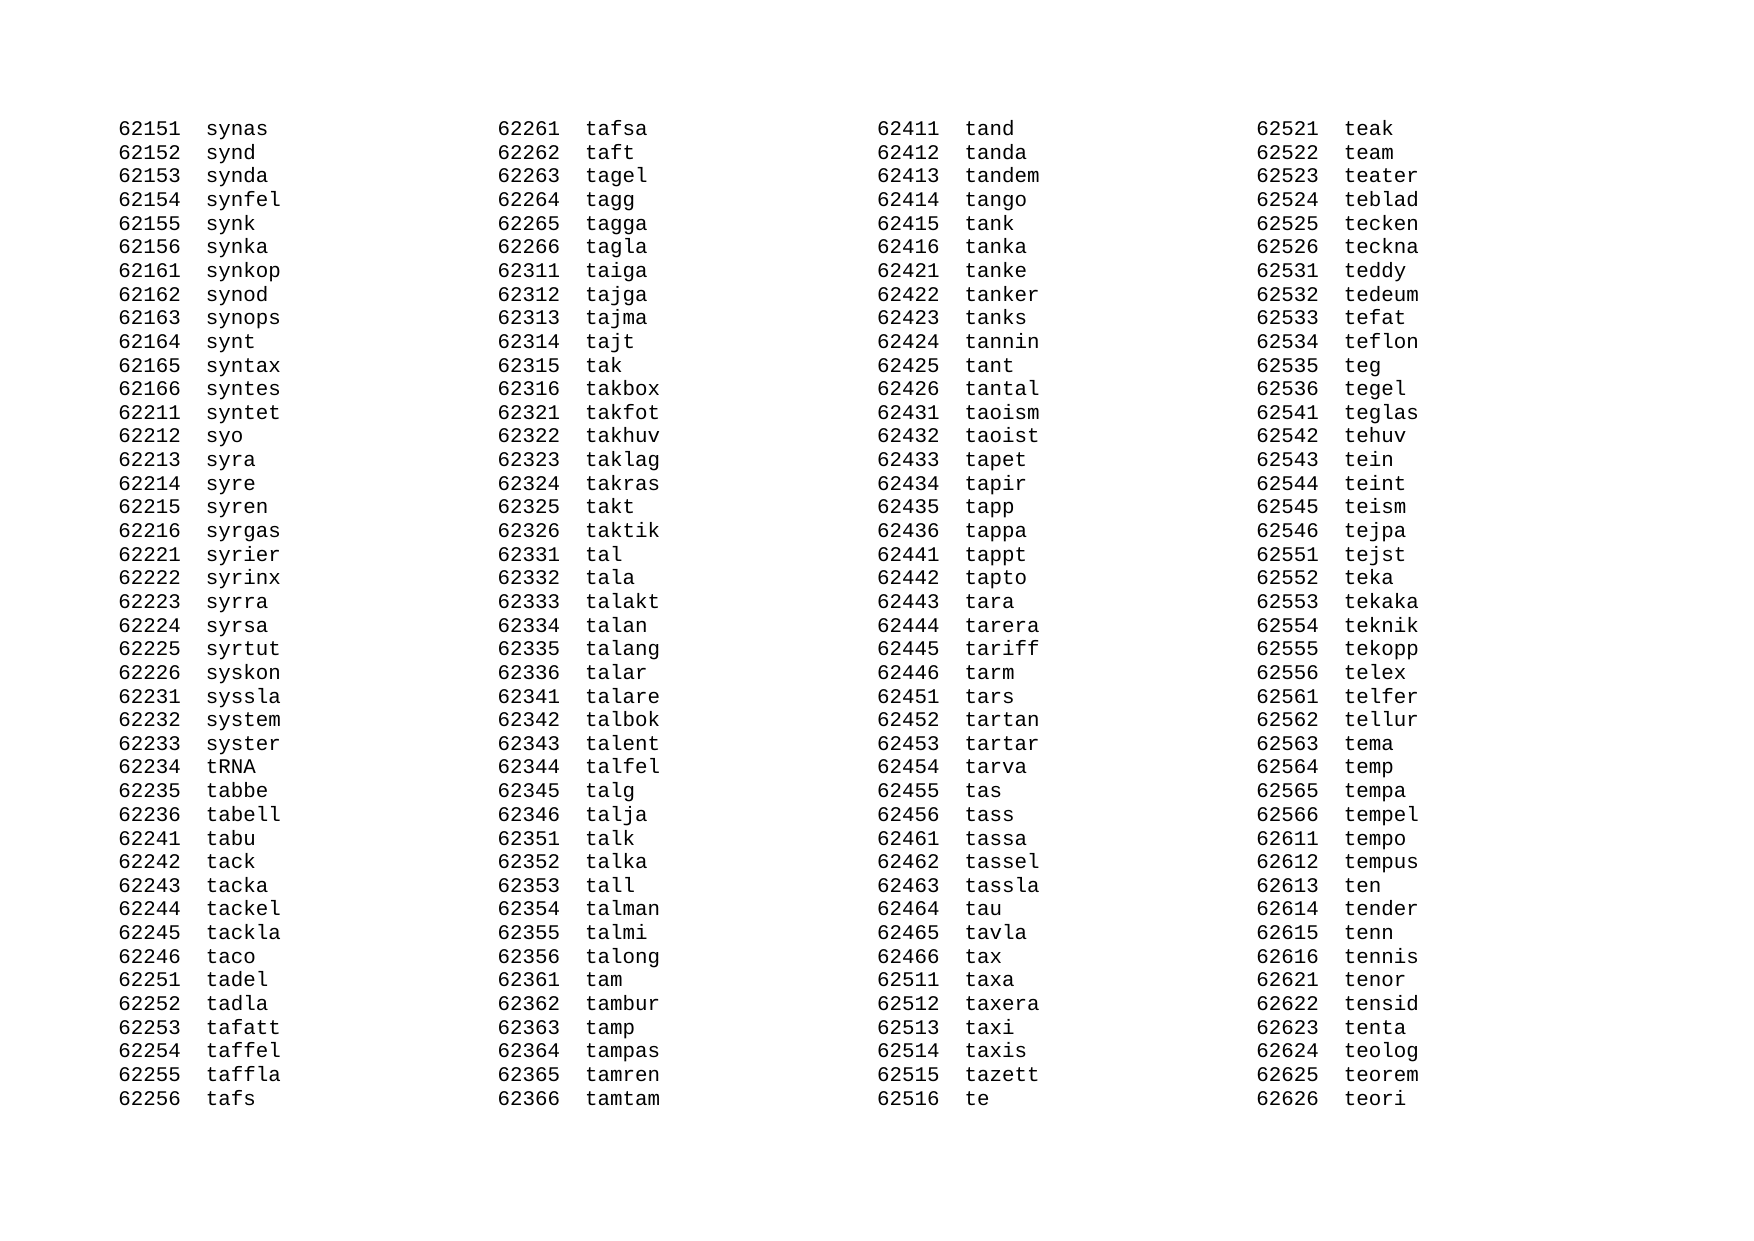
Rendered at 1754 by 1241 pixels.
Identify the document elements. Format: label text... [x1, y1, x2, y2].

text 62625 teorem [1256, 1064, 1636, 1088]
text 62416 tanka [877, 236, 1256, 260]
text 62545 teism [1256, 496, 1636, 520]
text 62433 tapet [877, 449, 1256, 473]
text 62342 talbok [497, 709, 877, 733]
text 62614 tender [1256, 898, 1636, 922]
text 62152 synd [118, 142, 497, 165]
text 62255 taffla [118, 1064, 497, 1088]
text 62213 syra [118, 449, 497, 473]
text 62431 taoism [877, 402, 1256, 426]
text 62515 tazett [877, 1064, 1256, 1088]
text 62541 teglas [1256, 402, 1636, 426]
text 62533 tefat [1256, 307, 1636, 331]
text 62316 takbox [497, 378, 877, 402]
text 62522 team [1256, 142, 1636, 165]
text 62211 syntet [118, 402, 497, 426]
text 62151 synas [118, 118, 497, 142]
text 62156 synka [118, 236, 497, 260]
text 62512 taxera [877, 993, 1256, 1017]
text 62245 tackla [118, 922, 497, 946]
text 62214 syre [118, 473, 497, 496]
text 62455 tas [877, 780, 1256, 804]
text 62351 talk [497, 827, 877, 851]
text 62221 syrier [118, 544, 497, 567]
text 62166 syntes [118, 378, 497, 402]
text 62466 tax [877, 946, 1256, 969]
text 62163 synops [118, 307, 497, 331]
text 62516 te [877, 1088, 1256, 1111]
text 62365 tamren [497, 1064, 877, 1088]
text 62551 tejst [1256, 544, 1636, 567]
text 62544 teint [1256, 473, 1636, 496]
text 62251 tadel [118, 969, 497, 993]
text 62422 tanker [877, 284, 1256, 307]
text 62615 tenn [1256, 922, 1636, 946]
text 62434 tapir [877, 473, 1256, 496]
text 62565 tempa [1256, 780, 1636, 804]
text 62324 takras [497, 473, 877, 496]
text 62356 talong [497, 946, 877, 969]
text 62524 teblad [1256, 189, 1636, 213]
text 62465 tavla [877, 922, 1256, 946]
text 62264 tagg [497, 189, 877, 213]
text 62546 tejpa [1256, 520, 1636, 544]
text 62561 telfer [1256, 686, 1636, 709]
text 62556 telex [1256, 662, 1636, 686]
text 62236 tabell [118, 804, 497, 827]
text 62534 teflon [1256, 331, 1636, 354]
text 62212 syo [118, 426, 497, 449]
text 62626 teori [1256, 1088, 1636, 1111]
text 62331 tal [497, 544, 877, 567]
text 62322 takhuv [497, 426, 877, 449]
text 62253 tafatt [118, 1017, 497, 1040]
text 62454 tarva [877, 757, 1256, 780]
text 62162 synod [118, 284, 497, 307]
text 62262 taft [497, 142, 877, 165]
text 62232 system [118, 709, 497, 733]
text 62424 tannin [877, 331, 1256, 354]
text 62425 tant [877, 354, 1256, 378]
text 62611 tempo [1256, 827, 1636, 851]
text 62215 syren [118, 496, 497, 520]
text 62564 temp [1256, 757, 1636, 780]
text 62254 taffel [118, 1040, 497, 1064]
text 62353 tall [497, 875, 877, 898]
text 62436 tappa [877, 520, 1256, 544]
text 62164 synt [118, 331, 497, 354]
text 62536 tegel [1256, 378, 1636, 402]
text 62521 teak [1256, 118, 1636, 142]
text 62535 teg [1256, 354, 1636, 378]
text 62622 tensid [1256, 993, 1636, 1017]
text 62325 takt [497, 496, 877, 520]
text 62451 tars [877, 686, 1256, 709]
text 62244 tackel [118, 898, 497, 922]
text 62314 tajt [497, 331, 877, 354]
text 62523 teater [1256, 165, 1636, 189]
text 62421 tanke [877, 260, 1256, 284]
text 62256 tafs [118, 1088, 497, 1111]
text 62624 teolog [1256, 1040, 1636, 1064]
text 62362 tambur [497, 993, 877, 1017]
text 62241 tabu [118, 827, 497, 851]
text 62463 tassla [877, 875, 1256, 898]
text 62464 tau [877, 898, 1256, 922]
text 62336 talar [497, 662, 877, 686]
text 62243 tacka [118, 875, 497, 898]
text 62423 tanks [877, 307, 1256, 331]
text 62543 tein [1256, 449, 1636, 473]
text 62261 tafsa [497, 118, 877, 142]
text 62321 takfot [497, 402, 877, 426]
text 62364 tampas [497, 1040, 877, 1064]
text 62234 tRNA [118, 757, 497, 780]
text 62153 synda [118, 165, 497, 189]
text 62311 taiga [497, 260, 877, 284]
text 62411 tand [877, 118, 1256, 142]
text 62412 tanda [877, 142, 1256, 165]
text 62344 talfel [497, 757, 877, 780]
text 62352 talka [497, 851, 877, 875]
text 62562 tellur [1256, 709, 1636, 733]
text 62616 tennis [1256, 946, 1636, 969]
text 62441 tappt [877, 544, 1256, 567]
text 62453 tartar [877, 733, 1256, 757]
text 62531 teddy [1256, 260, 1636, 284]
text 62612 tempus [1256, 851, 1636, 875]
text 62231 syssla [118, 686, 497, 709]
text 62563 tema [1256, 733, 1636, 757]
text 62552 teka [1256, 567, 1636, 591]
text 62266 tagla [497, 236, 877, 260]
text 62361 tam [497, 969, 877, 993]
text 62242 tack [118, 851, 497, 875]
text 62246 taco [118, 946, 497, 969]
text 62335 talang [497, 638, 877, 662]
text 62225 syrtut [118, 638, 497, 662]
text 62511 taxa [877, 969, 1256, 993]
text 62332 tala [497, 567, 877, 591]
text 62161 synkop [118, 260, 497, 284]
text 62165 syntax [118, 354, 497, 378]
text 62354 talman [497, 898, 877, 922]
text 62341 talare [497, 686, 877, 709]
text 62623 tenta [1256, 1017, 1636, 1040]
text 62553 tekaka [1256, 591, 1636, 615]
text 62312 tajga [497, 284, 877, 307]
text 62313 tajma [497, 307, 877, 331]
text 62333 talakt [497, 591, 877, 615]
text 62326 taktik [497, 520, 877, 544]
text 62554 teknik [1256, 615, 1636, 638]
text 62566 tempel [1256, 804, 1636, 827]
text 62323 taklag [497, 449, 877, 473]
text 62334 talan [497, 615, 877, 638]
text 62355 talmi [497, 922, 877, 946]
text 62363 tamp [497, 1017, 877, 1040]
text 62223 syrra [118, 591, 497, 615]
text 62233 syster [118, 733, 497, 757]
text 62446 tarm [877, 662, 1256, 686]
text 62155 synk [118, 213, 497, 236]
text 62345 talg [497, 780, 877, 804]
text 62542 tehuv [1256, 426, 1636, 449]
text 62315 tak [497, 354, 877, 378]
text 62216 syrgas [118, 520, 497, 544]
text 62265 tagga [497, 213, 877, 236]
text 62462 tassel [877, 851, 1256, 875]
text 62414 tango [877, 189, 1256, 213]
text 62445 tariff [877, 638, 1256, 662]
text 62224 syrsa [118, 615, 497, 638]
text 62435 tapp [877, 496, 1256, 520]
text 62443 tara [877, 591, 1256, 615]
text 62613 ten [1256, 875, 1636, 898]
text 62432 taoist [877, 426, 1256, 449]
text 62226 syskon [118, 662, 497, 686]
text 62343 talent [497, 733, 877, 757]
text 62154 synfel [118, 189, 497, 213]
text 62366 tamtam [497, 1088, 877, 1111]
text 62346 talja [497, 804, 877, 827]
text 62222 syrinx [118, 567, 497, 591]
text 62252 tadla [118, 993, 497, 1017]
text 62444 tarera [877, 615, 1256, 638]
text 62263 tagel [497, 165, 877, 189]
text 62452 tartan [877, 709, 1256, 733]
text 62526 teckna [1256, 236, 1636, 260]
text 62555 tekopp [1256, 638, 1636, 662]
text 62532 tedeum [1256, 284, 1636, 307]
text 62621 tenor [1256, 969, 1636, 993]
text 62461 tassa [877, 827, 1256, 851]
text 62426 tantal [877, 378, 1256, 402]
text 62235 tabbe [118, 780, 497, 804]
text 62413 tandem [877, 165, 1256, 189]
text 62514 taxis [877, 1040, 1256, 1064]
text 62513 taxi [877, 1017, 1256, 1040]
text 62525 tecken [1256, 213, 1636, 236]
text 62456 tass [877, 804, 1256, 827]
text 62415 tank [877, 213, 1256, 236]
text 62442 tapto [877, 567, 1256, 591]
